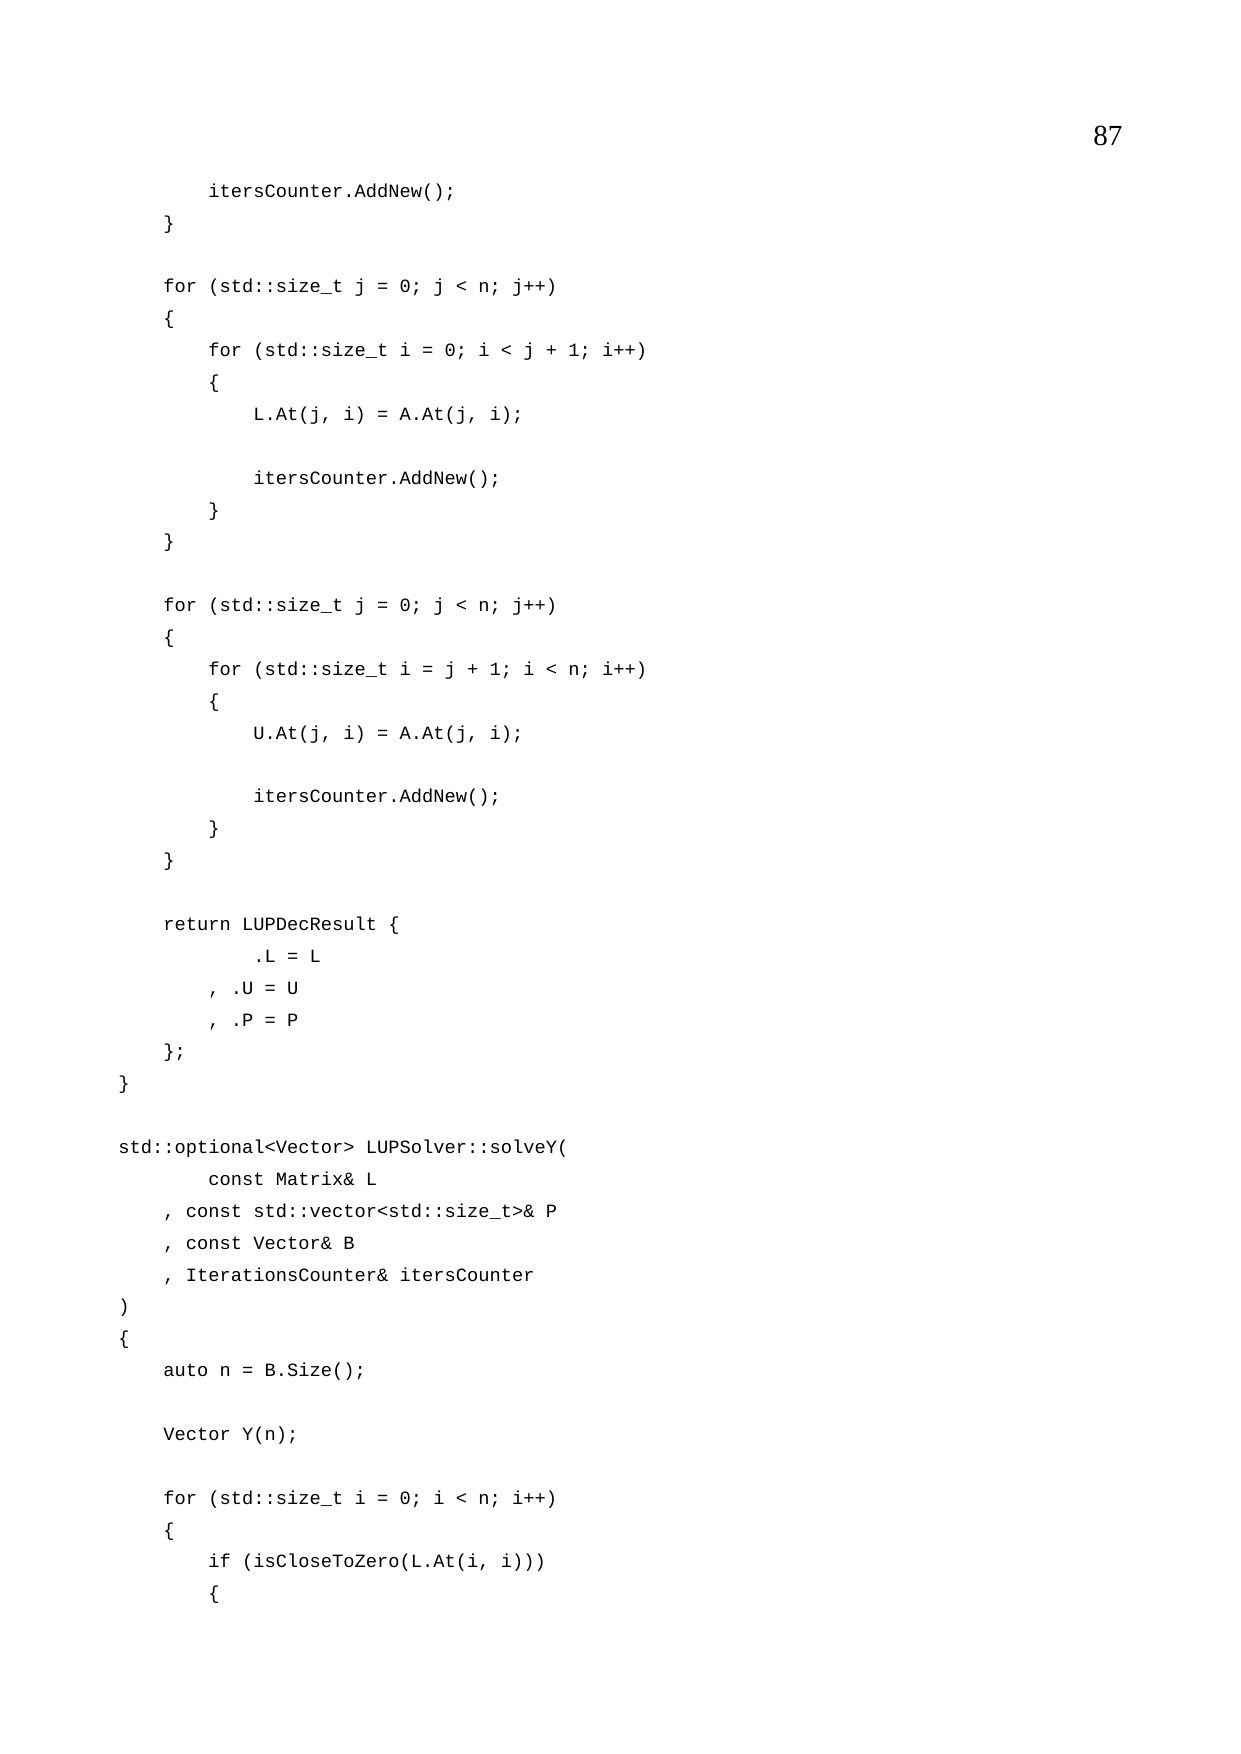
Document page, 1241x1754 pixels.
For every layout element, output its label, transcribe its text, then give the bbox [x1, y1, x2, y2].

text std::optional<Vector> LUPSolver::solveY( [118, 1138, 1122, 1159]
text , const Vector& B [118, 1233, 1122, 1255]
text L.At(j, i) = A.At(j, i); [118, 405, 1122, 426]
text , .P = P [118, 1010, 1122, 1032]
text ) [118, 1297, 1122, 1318]
text for (std::size_t i = j + 1; i < n; i++) [118, 660, 1122, 681]
text , IterationsCounter& itersCounter [118, 1265, 1122, 1287]
text .L = L [118, 947, 1122, 968]
text for (std::size_t j = 0; j < n; j++) [118, 277, 1122, 298]
text for (std::size_t i = 0; i < j + 1; i++) [118, 341, 1122, 362]
text , .U = U [118, 978, 1122, 1000]
text , const std::vector<std::size_t>& P [118, 1202, 1122, 1223]
text { [118, 309, 1122, 330]
text { [118, 628, 1122, 649]
text } [118, 532, 1122, 553]
text { [118, 1329, 1122, 1350]
text } [118, 819, 1122, 840]
text } [118, 1074, 1122, 1095]
text { [118, 692, 1122, 713]
text return LUPDecResult { [118, 915, 1122, 936]
text auto n = B.Size(); [118, 1361, 1122, 1382]
text }; [118, 1042, 1122, 1063]
text if (isCloseToZero(L.At(i, i))) [118, 1552, 1122, 1573]
text U.At(j, i) = A.At(j, i); [118, 723, 1122, 745]
text itersCounter.AddNew(); [118, 182, 1122, 203]
text { [118, 373, 1122, 394]
text } [118, 851, 1122, 872]
text { [118, 1520, 1122, 1542]
text { [118, 1584, 1122, 1605]
text for (std::size_t j = 0; j < n; j++) [118, 596, 1122, 617]
text for (std::size_t i = 0; i < n; i++) [118, 1488, 1122, 1510]
text } [118, 500, 1122, 522]
text itersCounter.AddNew(); [118, 468, 1122, 490]
text } [118, 213, 1122, 235]
text itersCounter.AddNew(); [118, 787, 1122, 808]
text const Matrix& L [118, 1170, 1122, 1191]
text Vector Y(n); [118, 1425, 1122, 1446]
